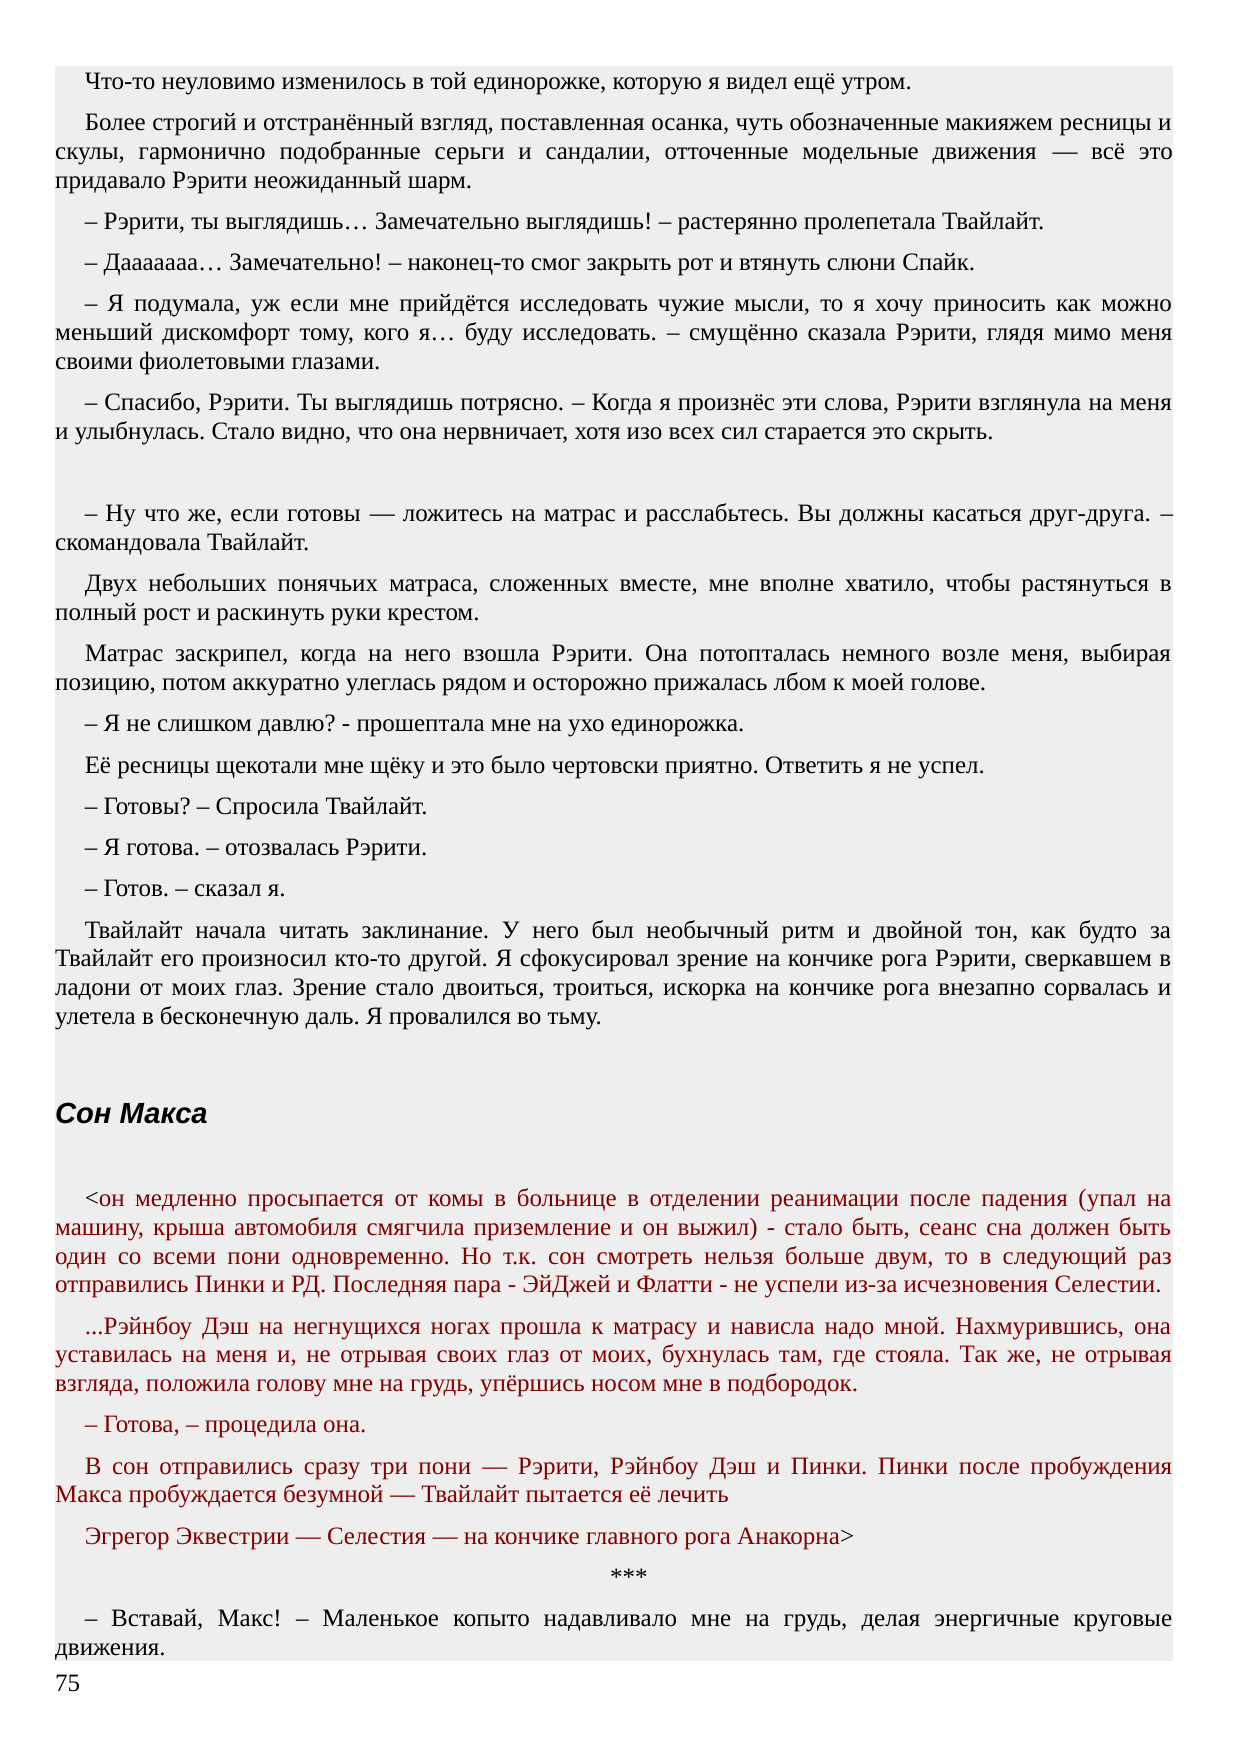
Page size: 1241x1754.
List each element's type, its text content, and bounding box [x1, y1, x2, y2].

text Матрас заскрипел, когда на него взошла Рэрити. Она потопталась немного возле меня, выбирая позицию, потом аккуратно улеглась рядом и осторожно прижалась лбом к моей голове. [55, 638, 1173, 696]
text Твайлайт начала читать заклинание. У него был необычный ритм и двойной тон, как будто за Твайлайт его произносил кто-то другой. Я сфокусировал зрение на кончике рога Рэрити, сверкавшем в ладони от моих глаз. Зрение стало двоиться, троиться, искорка на кончике рога внезапно сорвалась и улетела в бесконечную даль. Я провалился во тьму. [55, 915, 1173, 1030]
text – Готов. – сказал я. [55, 873, 1173, 902]
text – Вставай, Макс! – Маленькое копыто надавливало мне на грудь, делая энергичные круговые движения. [55, 1603, 1173, 1661]
text <он медленно просыпается от комы в больнице в отделении реанимации после падения (упал на машину, крыша автомобиля смягчила приземление и он выжил) - стало быть, сеанс сна должен быть один со всеми пони одновременно. Но т.к. сон смотреть нельзя больше двум, то в следующий раз отправились Пинки и РД. Последняя пара - ЭйДжей и Флатти - не успели из-за исчезновения Селестии. [55, 1183, 1173, 1298]
text В сон отправились сразу три пони — Рэрити, Рэйнбоу Дэш и Пинки. Пинки после пробуждения Макса пробуждается безумной — Твайлайт пытается её лечить [55, 1451, 1173, 1508]
text – Я подумала, уж если мне прийдётся исследовать чужие мысли, то я хочу приносить как можно меньший дискомфорт тому, кого я… буду исследовать. – смущённо сказала Рэрити, глядя мимо меня своими фиолетовыми глазами. [55, 288, 1173, 375]
text Более строгий и отстранённый взгляд, поставленная осанка, чуть обозначенные макияжем ресницы и скулы, гармонично подобранные серьги и сандалии, отточенные модельные движения — всё это придавало Рэрити неожиданный шарм. [55, 107, 1173, 193]
text Двух небольших понячьих матраса, сложенных вместе, мне вполне хватило, чтобы растянуться в полный рост и раскинуть руки крестом. [55, 568, 1173, 626]
text Эгрегор Эквестрии — Селестия — на кончике главного рога Анакорна> [55, 1521, 1173, 1549]
text ...Рэйнбоу Дэш на негнущихся ногах прошла к матрасу и нависла надо мной. Нахмурившись, она уставилась на меня и, не отрывая своих глаз от моих, бухнулась там, где стояла. Так же, не отрывая взгляда, положила голову мне на грудь, упёршись носом мне в подбородок. [55, 1311, 1173, 1397]
text Её ресницы щекотали мне щёку и это было чертовски приятно. Ответить я не успел. [55, 750, 1173, 778]
text – Рэрити, ты выглядишь… Замечательно выглядишь! – растерянно пролепетала Твайлайт. [55, 206, 1173, 235]
text – Я не слишком давлю? - прошептала мне на ухо единорожка. [55, 708, 1173, 737]
text Что-то неуловимо изменилось в той единорожке, которую я видел ещё утром. [55, 66, 1173, 95]
text *** [55, 1562, 1173, 1591]
text – Ну что же, если готовы — ложитесь на матрас и расслабьтесь. Вы должны касаться друг-друга. – скомандовала Твайлайт. [55, 498, 1173, 556]
subtitle Сон Макса [55, 1096, 1173, 1129]
text – Спасибо, Рэрити. Ты выглядишь потрясно. – Когда я произнёс эти слова, Рэрити взглянула на меня и улыбнулась. Стало видно, что она нервничает, хотя изо всех сил старается это скрыть. [55, 387, 1173, 445]
text – Готовы? – Спросила Твайлайт. [55, 791, 1173, 820]
text – Я готова. – отозвалась Рэрити. [55, 832, 1173, 861]
text – Готова, – процедила она. [55, 1409, 1173, 1438]
text – Дааааааа… Замечательно! – наконец-то смог закрыть рот и втянуть слюни Спайк. [55, 247, 1173, 276]
